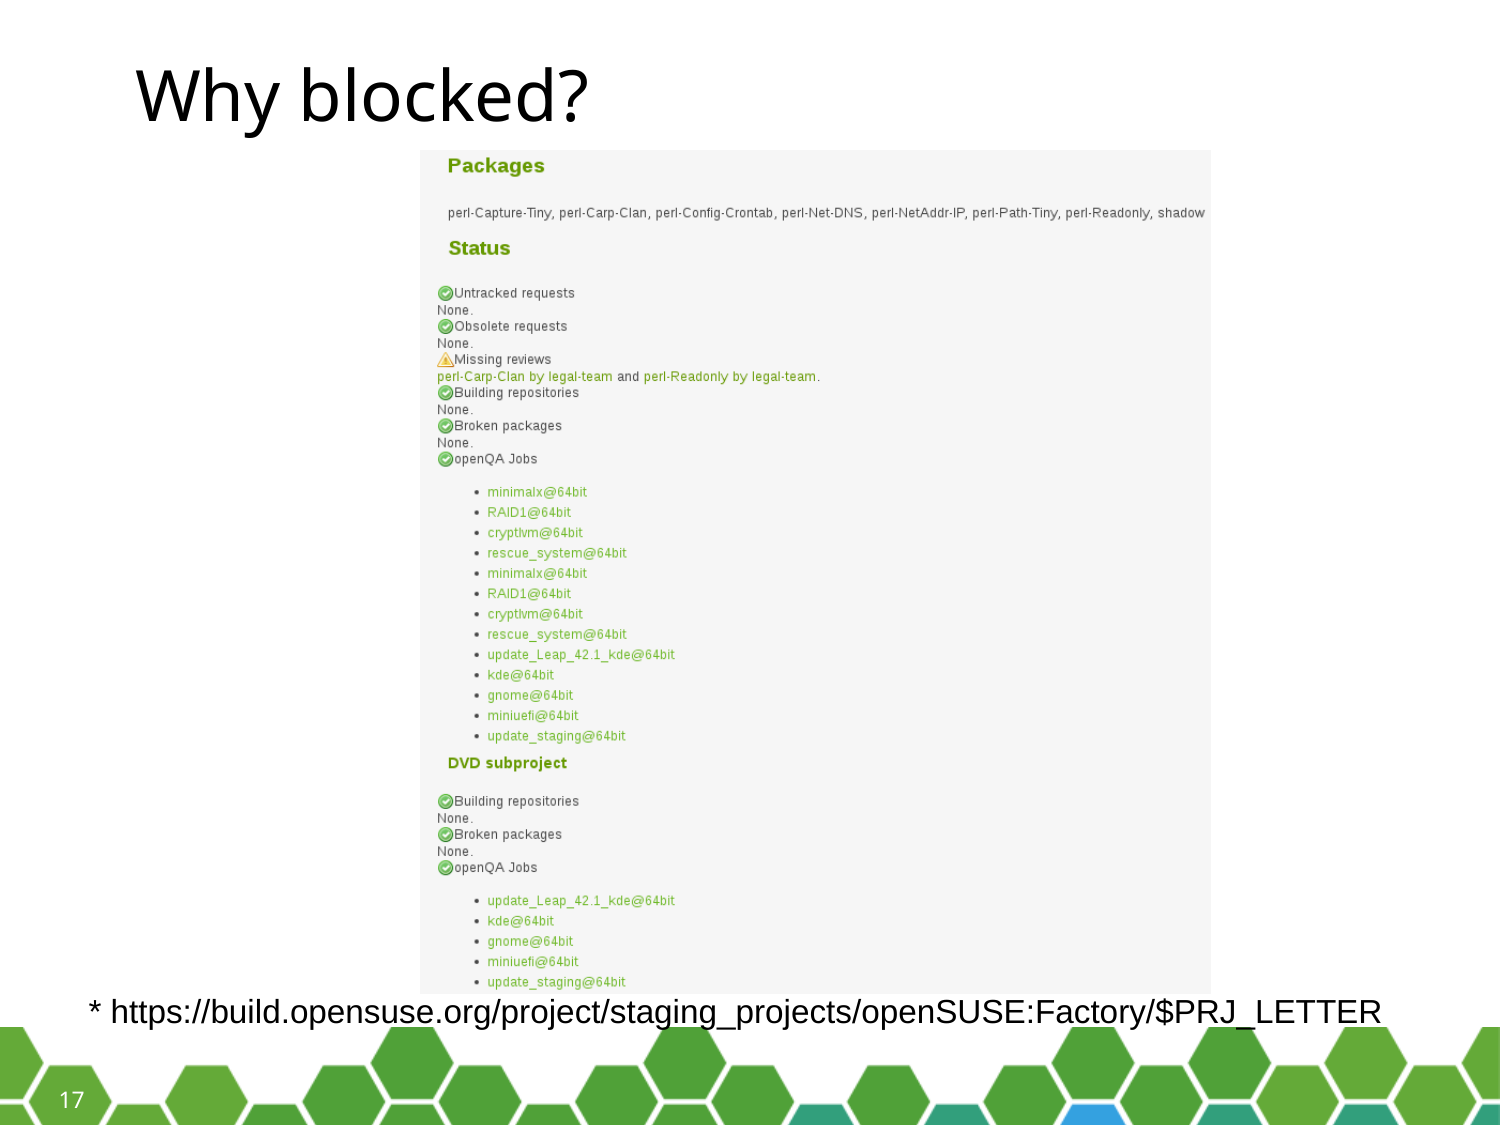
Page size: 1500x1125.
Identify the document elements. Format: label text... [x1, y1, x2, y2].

picture [0, 1027, 1500, 1125]
title Why blocked? [135, 12, 1372, 175]
picture [420, 150, 1211, 985]
text_box * https://build.opensuse.org/project/staging_projects/openSUSE:Factory/$PRJ_LETTER [73, 985, 1399, 1038]
